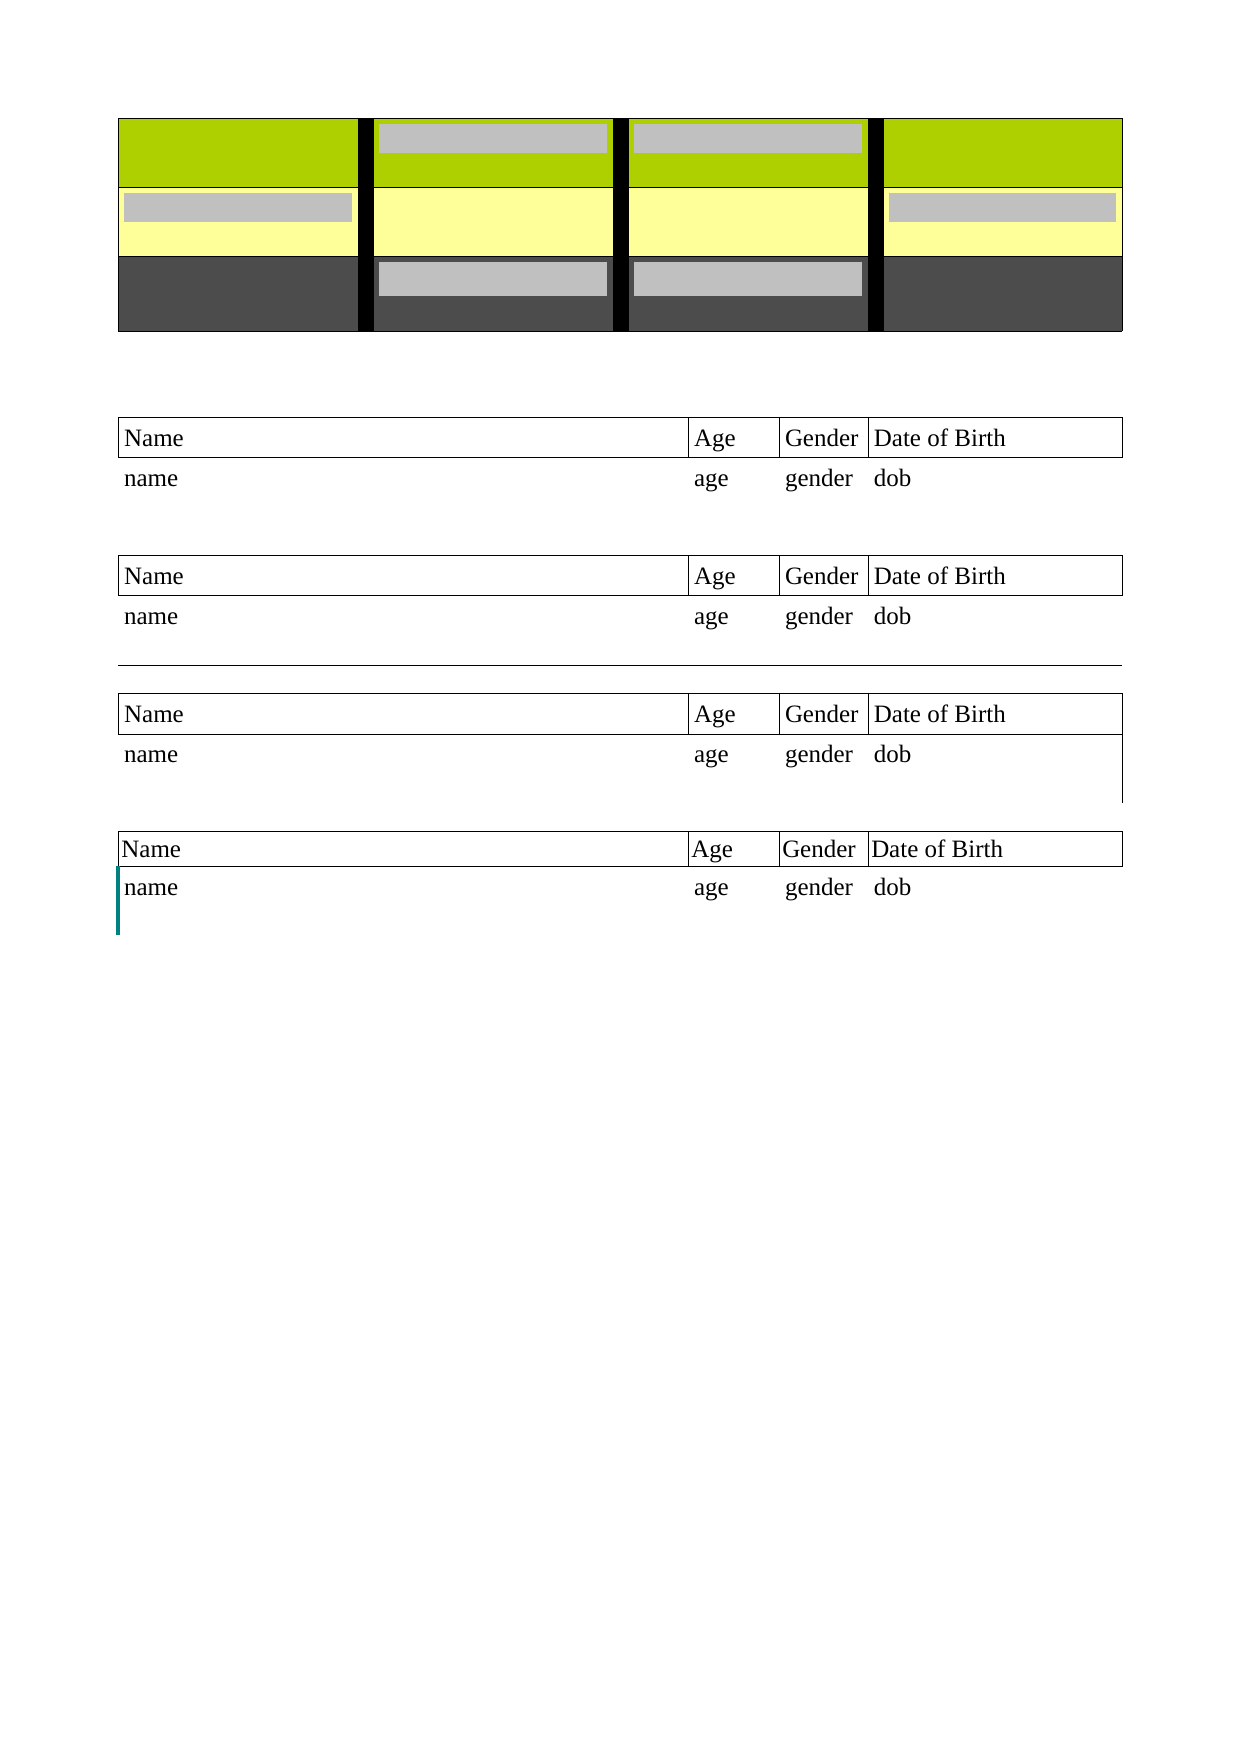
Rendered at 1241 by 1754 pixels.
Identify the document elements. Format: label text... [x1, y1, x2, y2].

table_header Gender [780, 556, 868, 595]
table_cell gender [779, 458, 868, 526]
table_cell name [118, 596, 688, 664]
table_cell name [118, 458, 688, 526]
table_header Name [119, 694, 688, 734]
table_header [374, 119, 613, 187]
table_header Gender [780, 418, 868, 457]
table_header Name [119, 556, 688, 595]
table_cell age [688, 867, 779, 935]
table_cell gender [779, 867, 868, 935]
table_cell age [688, 458, 779, 526]
table_cell [884, 188, 1122, 256]
table_header [119, 119, 358, 187]
table_header Date of Birth [869, 832, 1122, 866]
table_header Age [689, 832, 779, 866]
table_header [629, 119, 868, 187]
table_cell dob [868, 458, 1122, 526]
table_cell [884, 257, 1122, 331]
table_header Name [119, 832, 688, 866]
table_cell [869, 188, 883, 256]
table_header Age [689, 694, 779, 734]
table_cell gender [779, 735, 868, 803]
table_header Gender [780, 694, 868, 734]
table_cell [374, 257, 613, 331]
table_header Age [689, 556, 779, 595]
table_header Date of Birth [869, 556, 1122, 595]
table_header Date of Birth [869, 694, 1122, 734]
table_cell [119, 257, 358, 331]
table_header Gender [780, 832, 868, 866]
table_cell [614, 257, 628, 331]
table_cell [359, 257, 373, 331]
table_cell age [688, 596, 779, 664]
table_cell name [118, 735, 688, 803]
table_cell [614, 188, 628, 256]
table_cell [374, 188, 613, 256]
table_cell [629, 257, 868, 331]
table_header Date of Birth [869, 418, 1122, 457]
table_header [884, 119, 1122, 187]
table_cell dob [868, 735, 1122, 803]
table_header Name [119, 418, 688, 457]
table_cell dob [868, 867, 1122, 935]
table_cell name [120, 867, 688, 935]
table_cell [119, 188, 358, 256]
table_header [359, 119, 373, 187]
table_cell gender [779, 596, 868, 664]
table_header [869, 119, 883, 187]
table_cell age [688, 735, 779, 803]
table_cell dob [868, 596, 1122, 664]
table_cell [629, 188, 868, 256]
table_cell [359, 188, 373, 256]
table_header [614, 119, 628, 187]
table_cell [869, 257, 883, 331]
table_header Age [689, 418, 779, 457]
